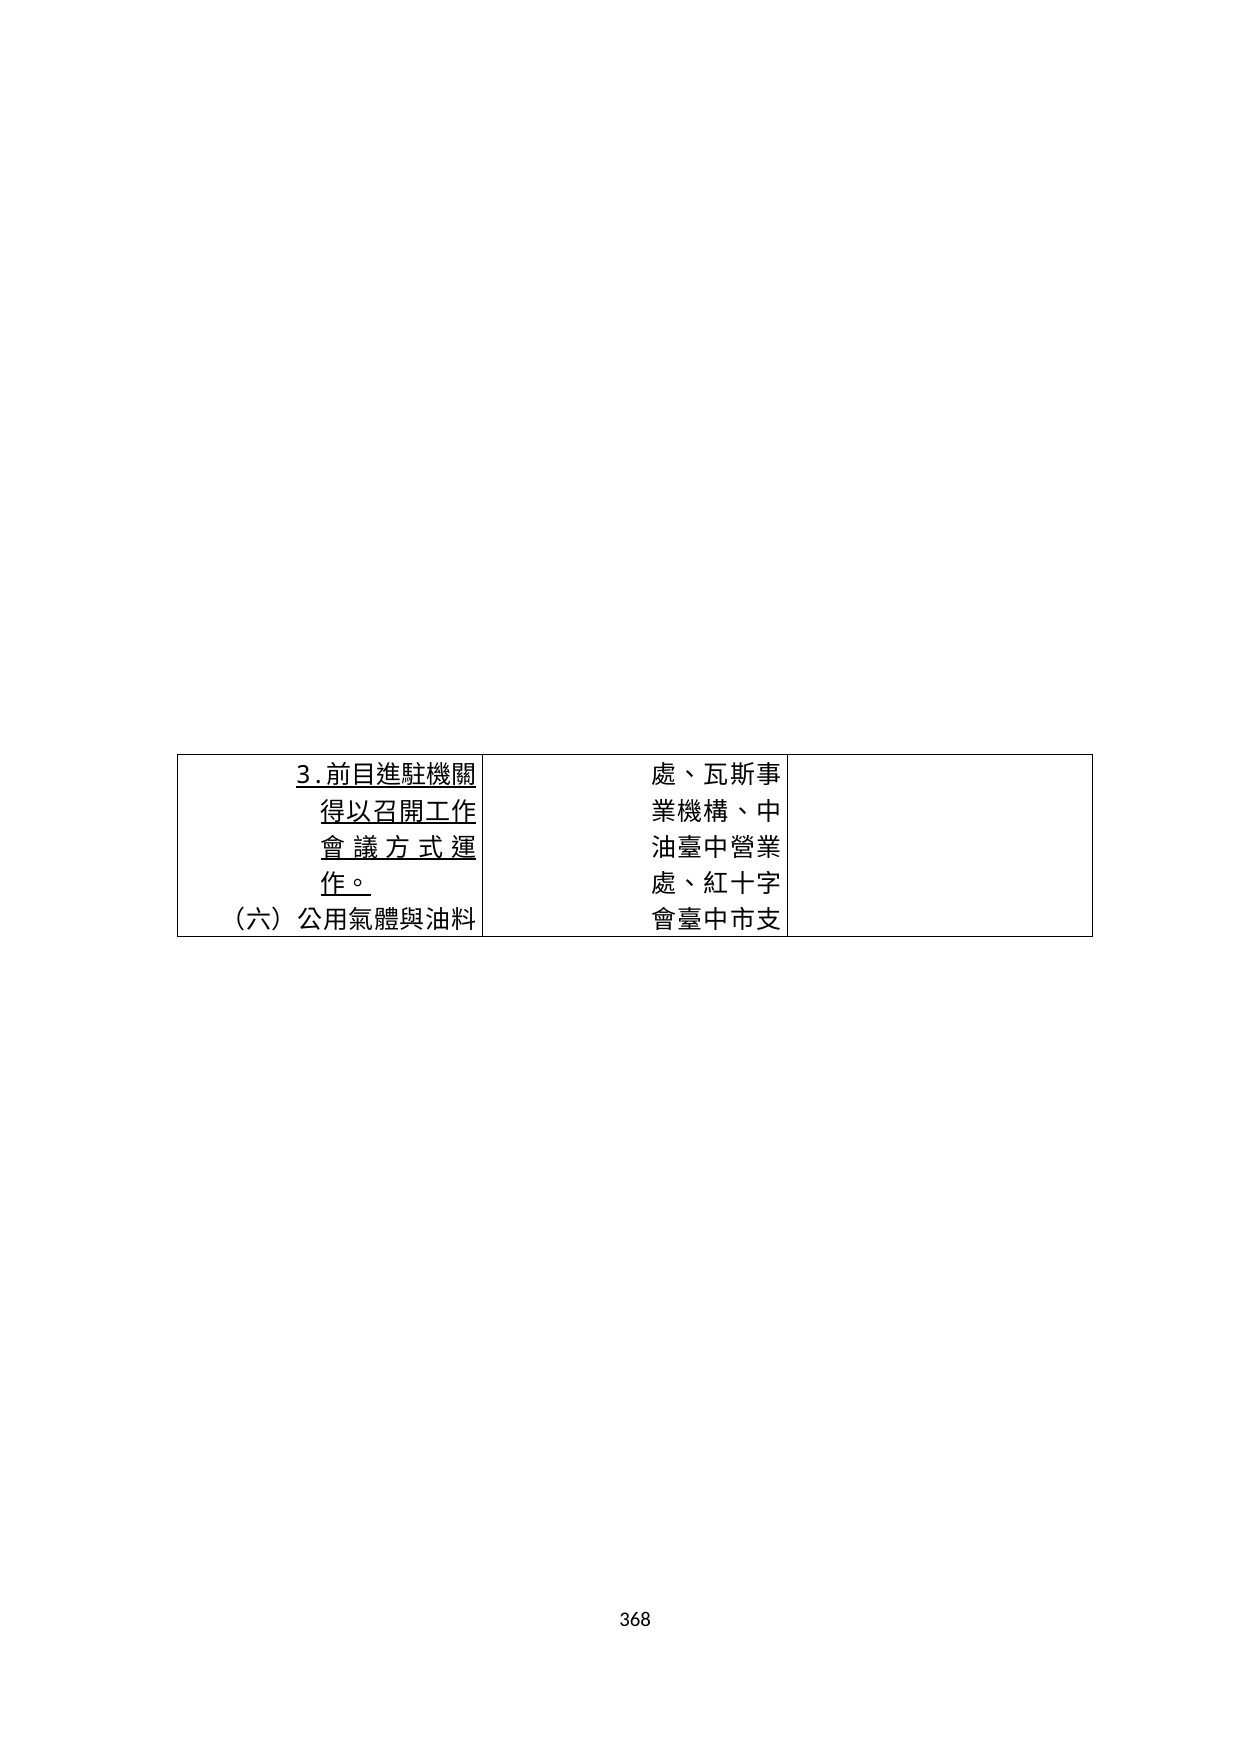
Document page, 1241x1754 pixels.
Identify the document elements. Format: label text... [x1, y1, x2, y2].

table_cell 處、瓦斯事業機構、中油臺中營業處、紅十字會臺中市支 [483, 755, 787, 936]
table_cell [788, 755, 1092, 936]
table_cell 3.前目進駐機關得以召開工作會議方式運作。 （六）公用氣體與油料 [178, 755, 482, 936]
